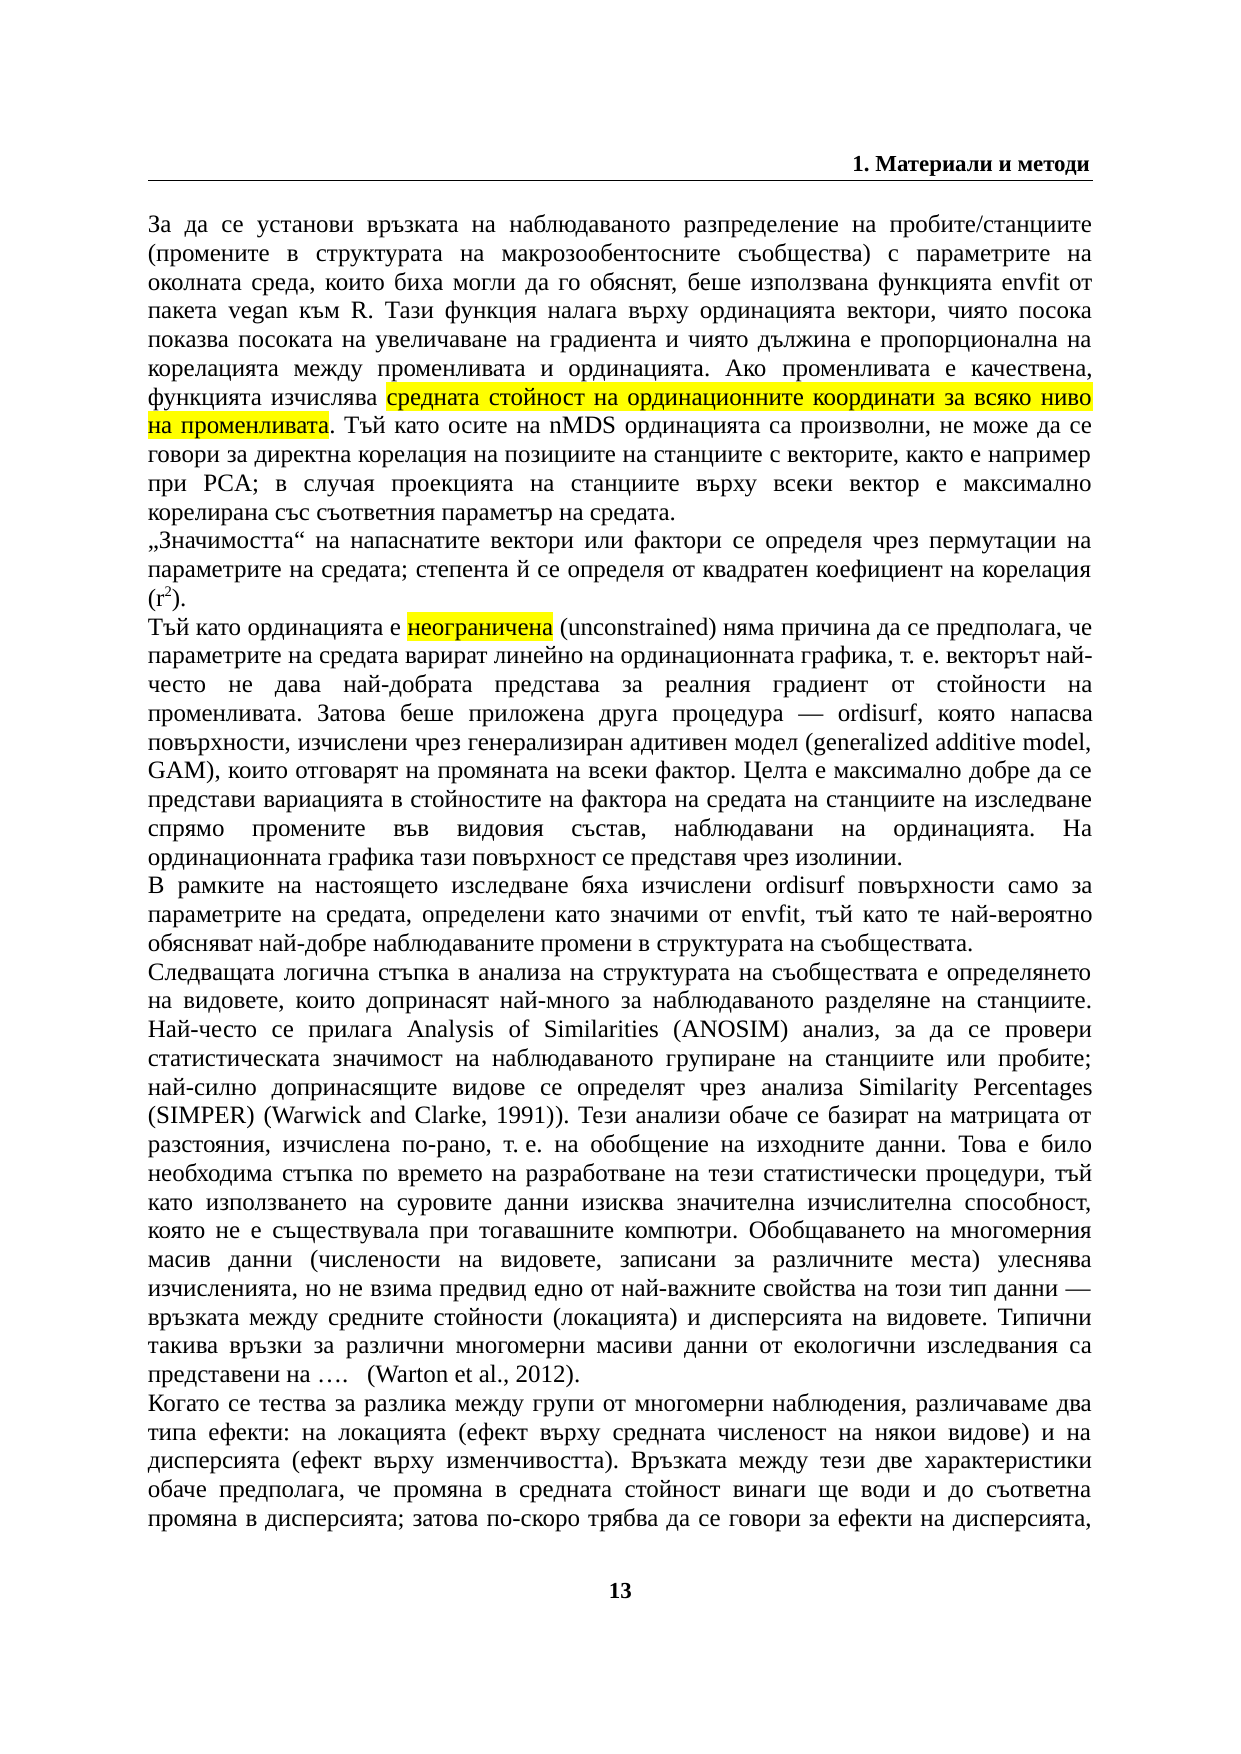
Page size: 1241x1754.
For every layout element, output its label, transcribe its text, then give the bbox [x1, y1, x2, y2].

text Следващата логична стъпка в анализа на структурата на съобществата е определянето на видовете, които допринасят най-много за наблюдаваното разделяне на станциите. Най-често се прилага Analysis of Similarities (ANOSIM) анализ, за да се провери статистическата значимост на наблюдаваното групиране на станциите или пробите; най-силно допринасящите видове се определят чрез анализа Similarity Percentages (SIMPER) (Warwick and Clarke, 1991)). Тези анализи обаче се базират на матрицата от разстояния, изчислена по-рано, т. е. на обобщение на изходните данни. Това е било необходима стъпка по времето на разработване на тези статистически процедури, тъй като използването на суровите данни изисква значителна изчислителна способност, която не е съществувала при тогавашните компютри. Обобщаването на многомерния масив данни (числености на видовете, записани за различните места) улеснява изчисленията, но не взима предвид едно от най-важните свойства на този тип данни — връзката между средните стойности (локацията) и дисперсията на видовете. Типични такива връзки за различни многомерни масиви данни от екологични изследвания са представени на …. (Warton et al., 2012). [148, 957, 1093, 1388]
text „Значимостта“ на напаснатите вектори или фактори се определя чрез пермутации на параметрите на средата; степента й се определя от квадратен коефициент на корелация (r2). [148, 526, 1093, 612]
text Тъй като ординацията е неограничена (unconstrained) няма причина да се предполага, че параметрите на средата варират линейно на ординационната графика, т. е. векторът най-често не дава най-добрата представа за реалния градиент от стойности на променливата. Затова беше приложена друга процедура — ordisurf, която напасва повърхности, изчислени чрез генерализиран адитивен модел (generalized additive model, GAM), които отговарят на промяната на всеки фактор. Целта е максимално добре да се представи вариацията в стойностите на фактора на средата на станциите на изследване спрямо промените във видовия състав, наблюдавани на ординацията. На ординационната графика тази повърхност се представя чрез изолинии. [148, 612, 1093, 871]
text В рамките на настоящето изследване бяха изчислени ordisurf повърхности само за параметрите на средата, определени като значими от envfit, тъй като те най-вероятно обясняват най-добре наблюдаваните промени в структурата на съобществата. [148, 871, 1093, 957]
text Когато се тества за разлика между групи от многомерни наблюдения, различаваме два типа ефекти: на локацията (ефект върху средната численост на някои видове) и на дисперсията (ефект върху изменчивостта). Връзката между тези две характеристики обаче предполага, че промяна в средната стойност винаги ще води и до съответна промяна в дисперсията; затова по-скоро трябва да се говори за ефекти на дисперсията, [148, 1388, 1093, 1532]
text За да се установи връзката на наблюдаваното разпределение на пробите/станциите (промените в структурата на макрозообентосните съобщества) с параметрите на околната среда, които биха могли да го обяснят, беше използвана функцията envfit от пакета vegan към R. Тази функция налага върху ординацията вектори, чиято посока показва посоката на увеличаване на градиента и чиято дължина е пропорционална на корелацията между променливата и ординацията. Ако променливата е качествена, функцията изчислява средната стойност на ординационните координати за всяко ниво на променливата. Тъй като осите на nMDS ординацията са произволни, не може да се говори за директна корелация на позициите на станциите с векторите, както е например при PCA; в случая проекцията на станциите върху всеки вектор е максимално корелирана със съответния параметър на средата. [148, 209, 1093, 526]
